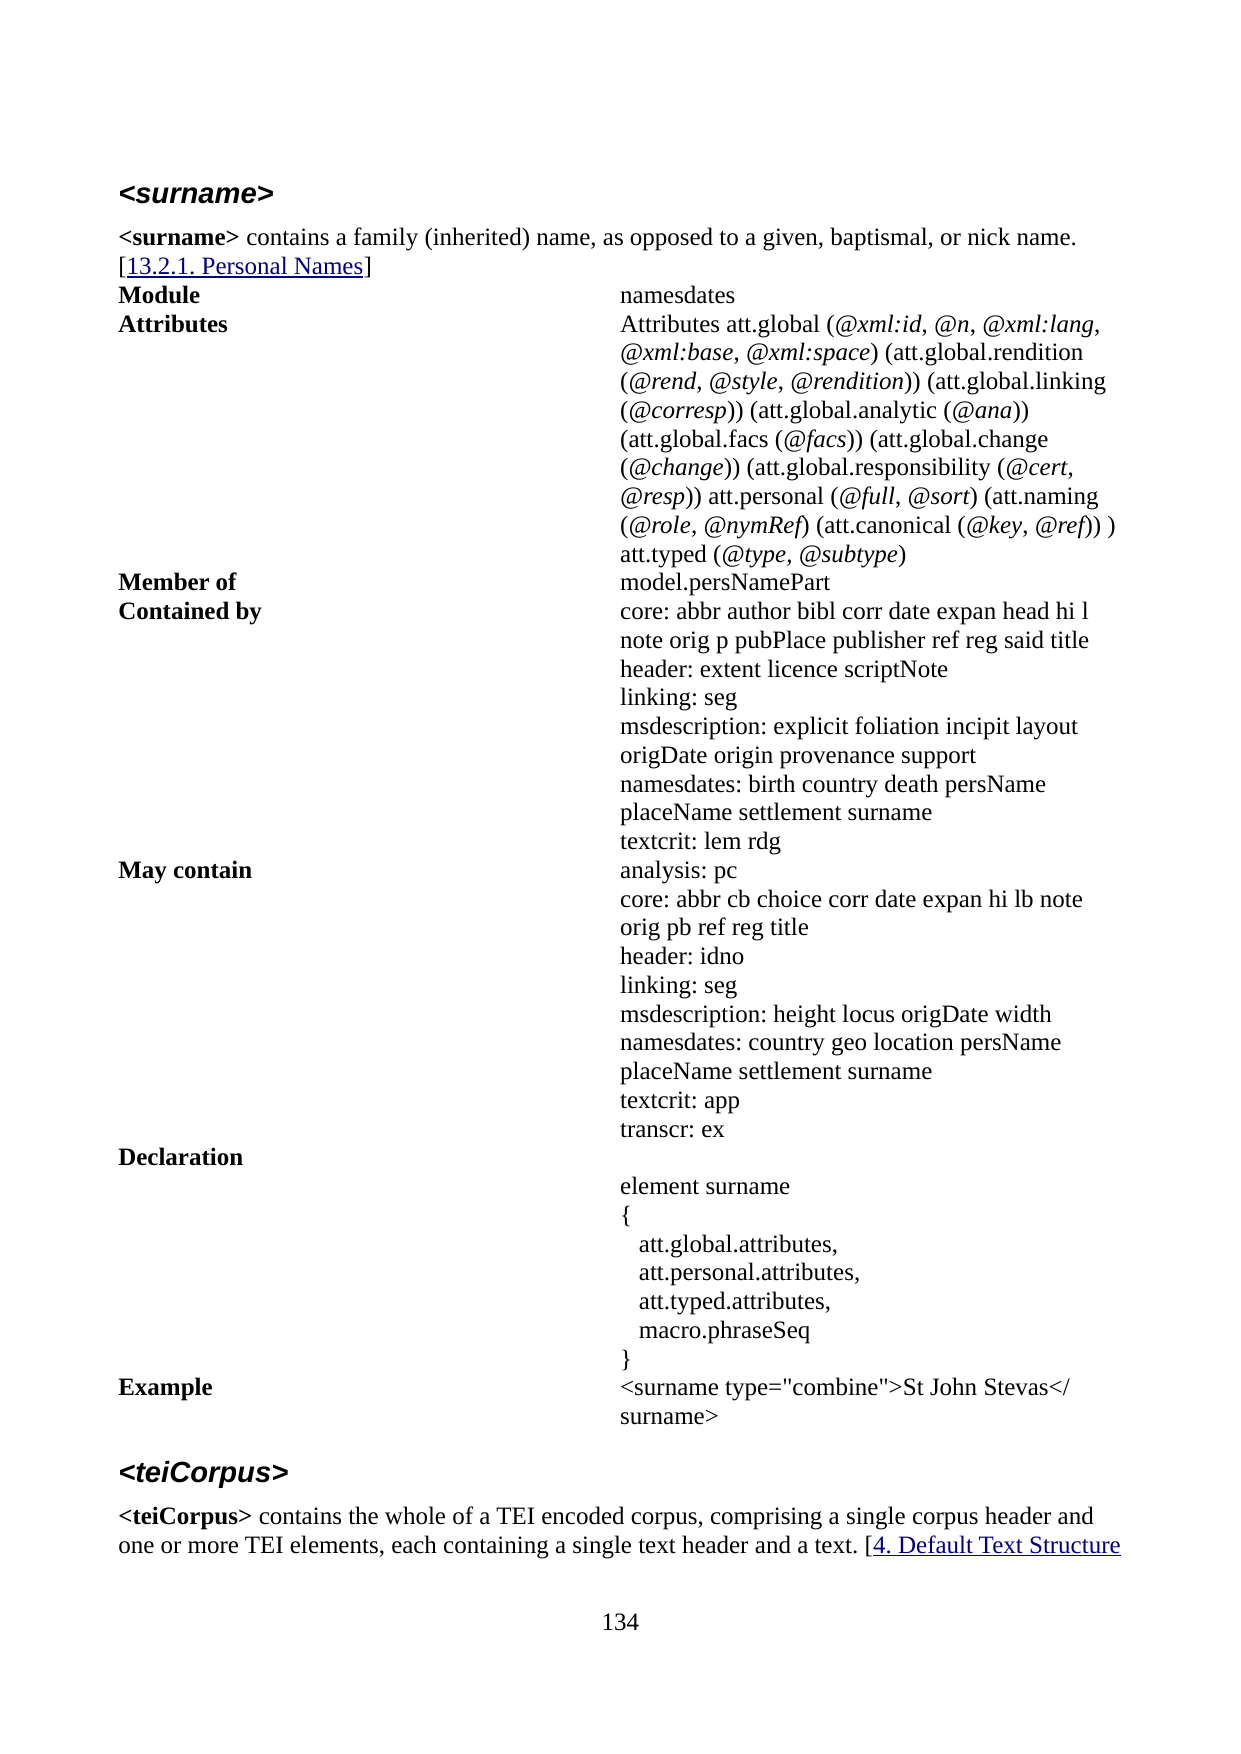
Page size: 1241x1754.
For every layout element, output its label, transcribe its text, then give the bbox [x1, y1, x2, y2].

table_cell element surname { att.global.attributes, att.personal.attributes, att.typed.attributes, macro.phraseSeq } [620, 1143, 1122, 1372]
table_cell namesdates [620, 280, 1122, 309]
table_cell Attributes att.global (@xml:id, @n, @xml:lang, @xml:base, @xml:space) (att.global.rendition (@rend, @style, @rendition)) (att.global.linking (@corresp)) (att.global.analytic (@ana)) (att.global.facs (@facs)) (att.global.change (@change)) (att.global.responsibility (@cert, @resp)) att.personal (@full, @sort) (att.naming (@role, @nymRef) (att.canonical (@key, @ref)) ) att.typed (@type, @subtype) [620, 309, 1122, 567]
table_cell Member of [118, 568, 620, 596]
table_cell analysis: pc core: abbr cb choice corr date expan hi lb note orig pb ref reg title header: idno linking: seg msdescription: height locus origDate width namesdates: country geo location persName placeName settlement surname textcrit: app transcr: ex [620, 855, 1122, 1142]
table_cell <surname type="combine">St John Stevas</surname> [620, 1373, 1122, 1430]
table_cell Module [118, 280, 620, 309]
table_cell Attributes [118, 309, 620, 567]
table_header <surname> contains a family (inherited) name, as opposed to a given, baptismal, or nick name. [13.2.1. Personal Names] [118, 223, 1122, 280]
table_cell Declaration [118, 1143, 620, 1372]
table_cell Example [118, 1373, 620, 1430]
table_cell May contain [118, 855, 620, 1142]
table_cell core: abbr author bibl corr date expan head hi l note orig p pubPlace publisher ref reg said title header: extent licence scriptNote linking: seg msdescription: explicit foliation incipit layout origDate origin provenance support namesdates: birth country death persName placeName settlement surname textcrit: lem rdg [620, 596, 1122, 855]
subtitle <teiCorpus> [118, 1455, 1122, 1488]
table_cell Contained by [118, 596, 620, 855]
table_header <teiCorpus> contains the whole of a TEI encoded corpus, comprising a single corpus header and one or more TEI elements, each containing a single text header and a text. [4. Default Text Structure [118, 1501, 1122, 1558]
table_cell model.persNamePart [620, 568, 1122, 596]
subtitle <surname> [118, 176, 1122, 210]
